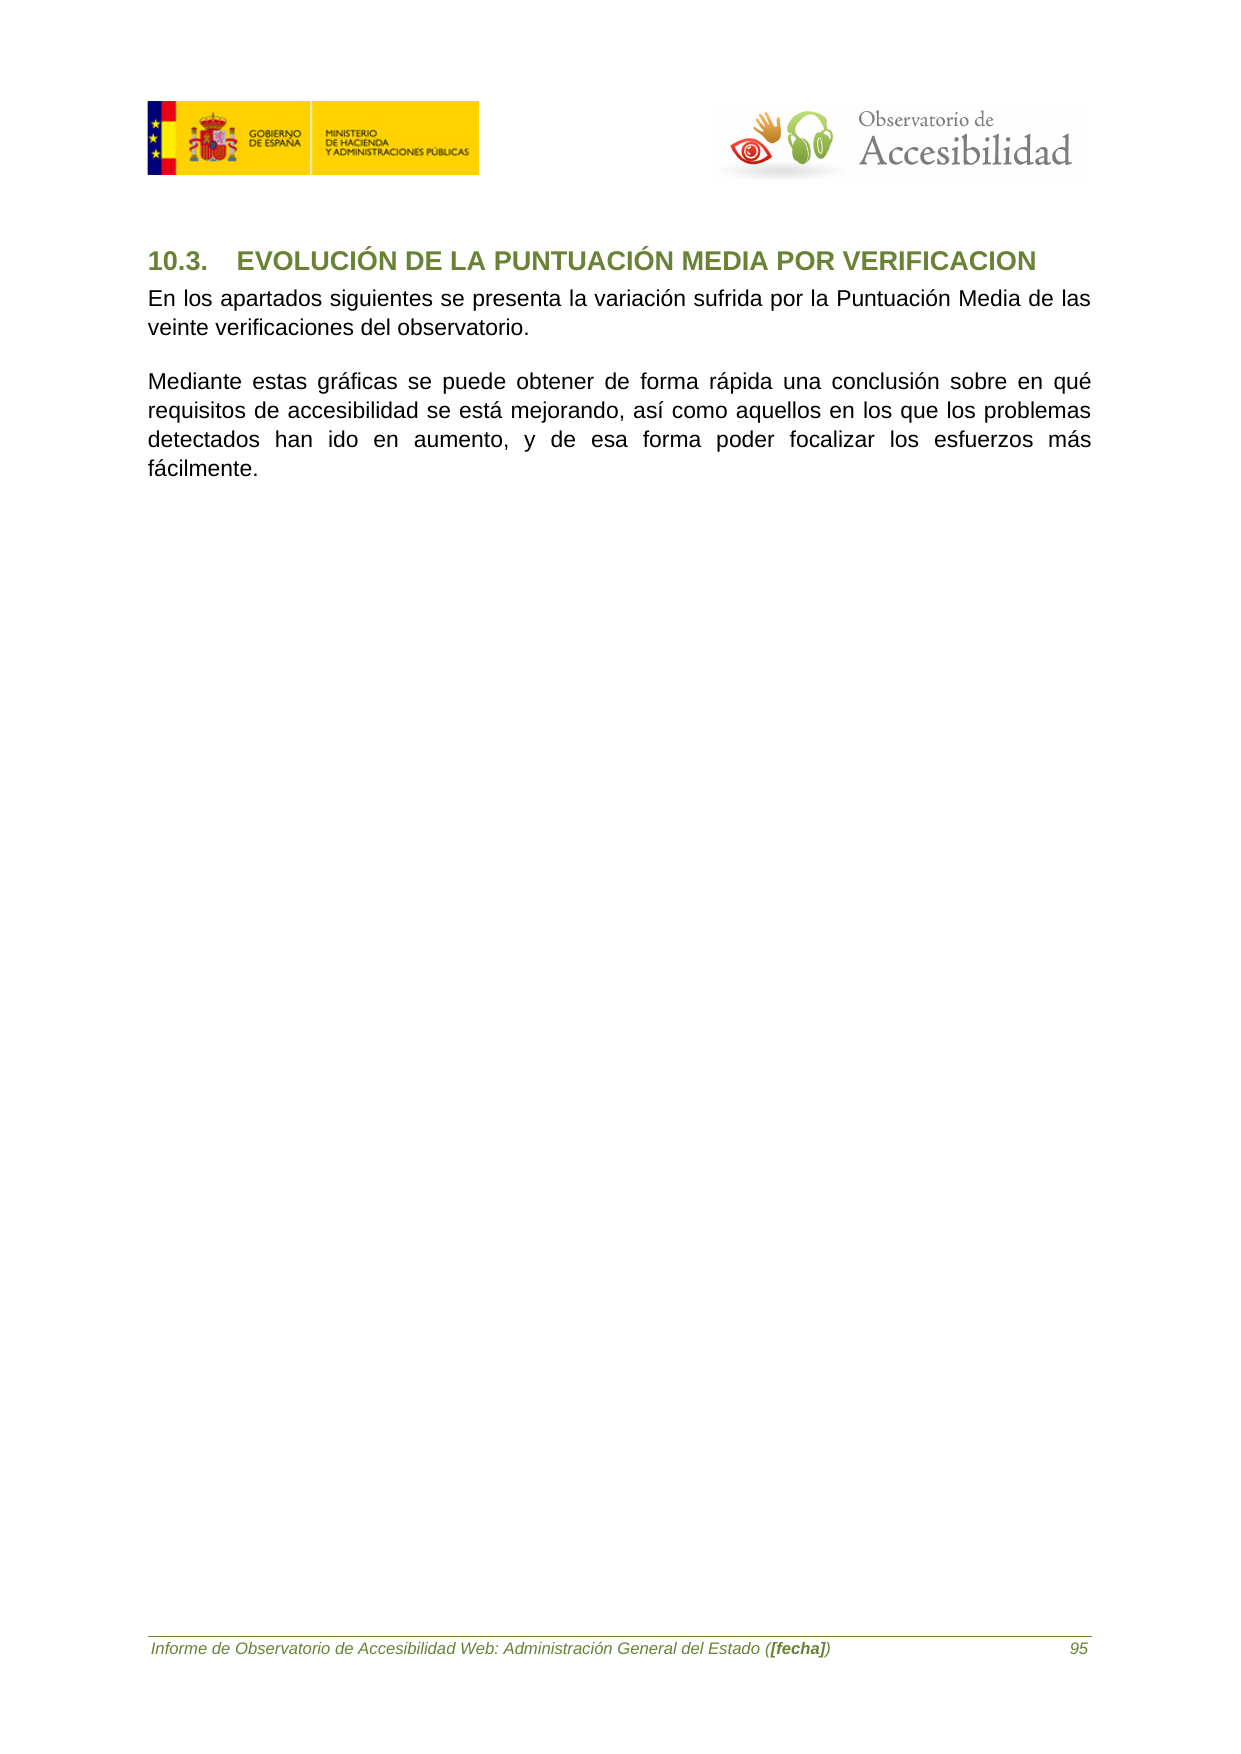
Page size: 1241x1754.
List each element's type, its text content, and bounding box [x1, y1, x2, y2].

picture [710, 102, 1086, 185]
text En los apartados siguientes se presenta la variación sufrida por la Puntuación Media de las veinte verificaciones del observatorio. [148, 285, 1092, 341]
picture [147, 101, 479, 175]
subtitle Evolución de la Puntuación Media por Verificacion [148, 245, 1092, 276]
text Mediante estas gráficas se puede obtener de forma rápida una conclusión sobre en qué requisitos de accesibilidad se está mejorando, así como aquellos en los que los problemas detectados han ido en aumento, y de esa forma poder focalizar los esfuerzos más fácilmente. [148, 368, 1092, 481]
